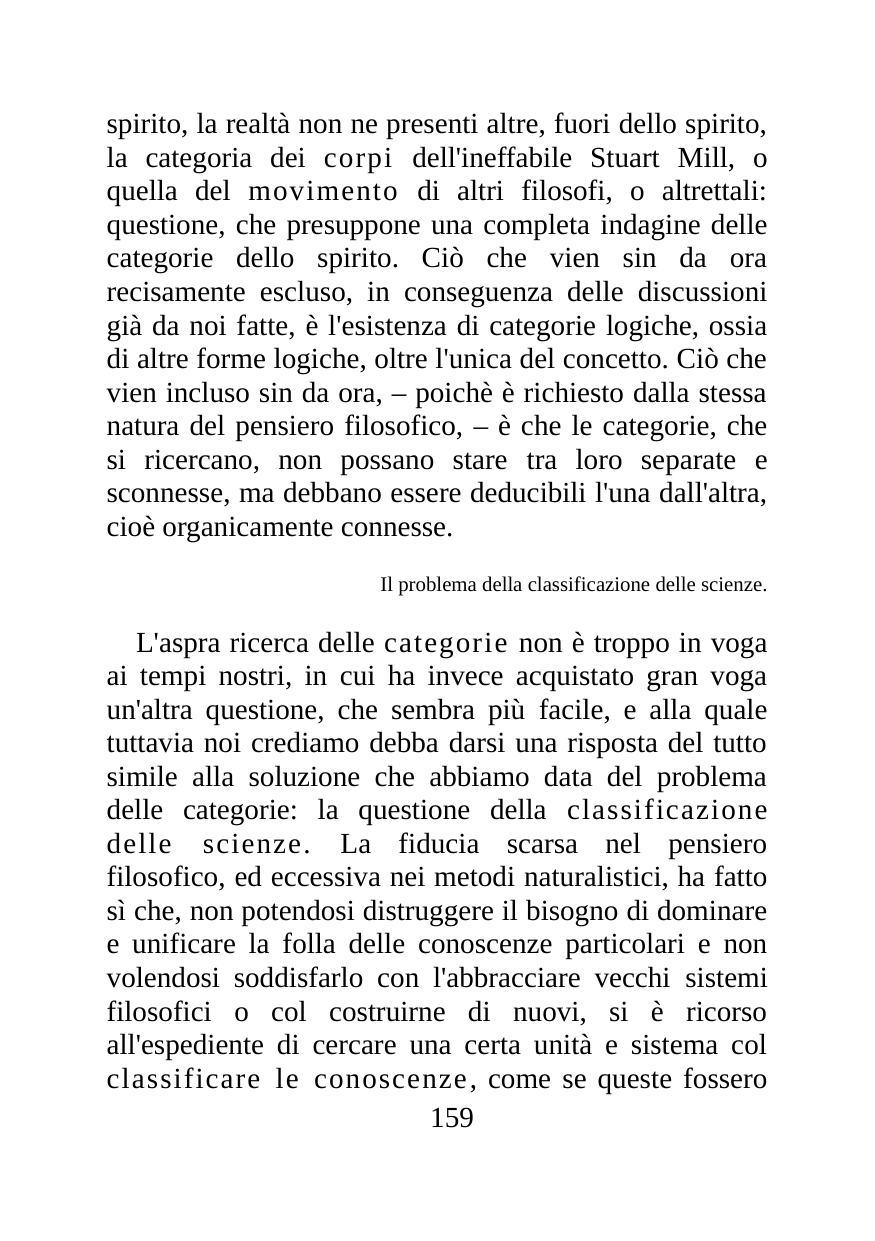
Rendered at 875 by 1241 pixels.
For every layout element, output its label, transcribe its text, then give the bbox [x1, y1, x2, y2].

text L'aspra ricerca delle categorie non è troppo in voga ai tempi nostri, in cui ha invece acquistato gran voga un'altra questione, che sembra più facile, e alla quale tuttavia noi crediamo debba darsi una risposta del tutto simile alla soluzione che abbiamo data del problema delle categorie: la questione della classificazione delle scienze. La fiducia scarsa nel pensiero filosofico, ed eccessiva nei metodi naturalistici, ha fatto sì che, non potendosi distruggere il bisogno di dominare e unificare la folla delle conoscenze particolari e non volendosi soddisfarlo con l'abbracciare vecchi sistemi filosofici o col costruirne di nuovi, si è ricorso all'espediente di cercare una certa unità e sistema col classificare le conoscenze, come se queste fossero [106, 625, 768, 1094]
text spirito, la realtà non ne presenti altre, fuori dello spirito, la categoria dei corpi dell'ineffabile Stuart Mill, o quella del movimento di altri filosofi, o altrettali: questione, che presuppone una completa indagine delle categorie dello spirito. Ciò che vien sin da ora recisamente escluso, in conseguenza delle discussioni già da noi fatte, è l'esistenza di categorie logiche, ossia di altre forme logiche, oltre l'unica del concetto. Ciò che vien incluso sin da ora, ‒ poichè è richiesto dalla stessa natura del pensiero filosofico, ‒ è che le categorie, che si ricercano, non possano stare tra loro separate e sconnesse, ma debbano essere deducibili l'una dall'altra, cioè organicamente connesse. [106, 106, 768, 542]
text Il problema della classificazione delle scienze. [106, 572, 768, 596]
